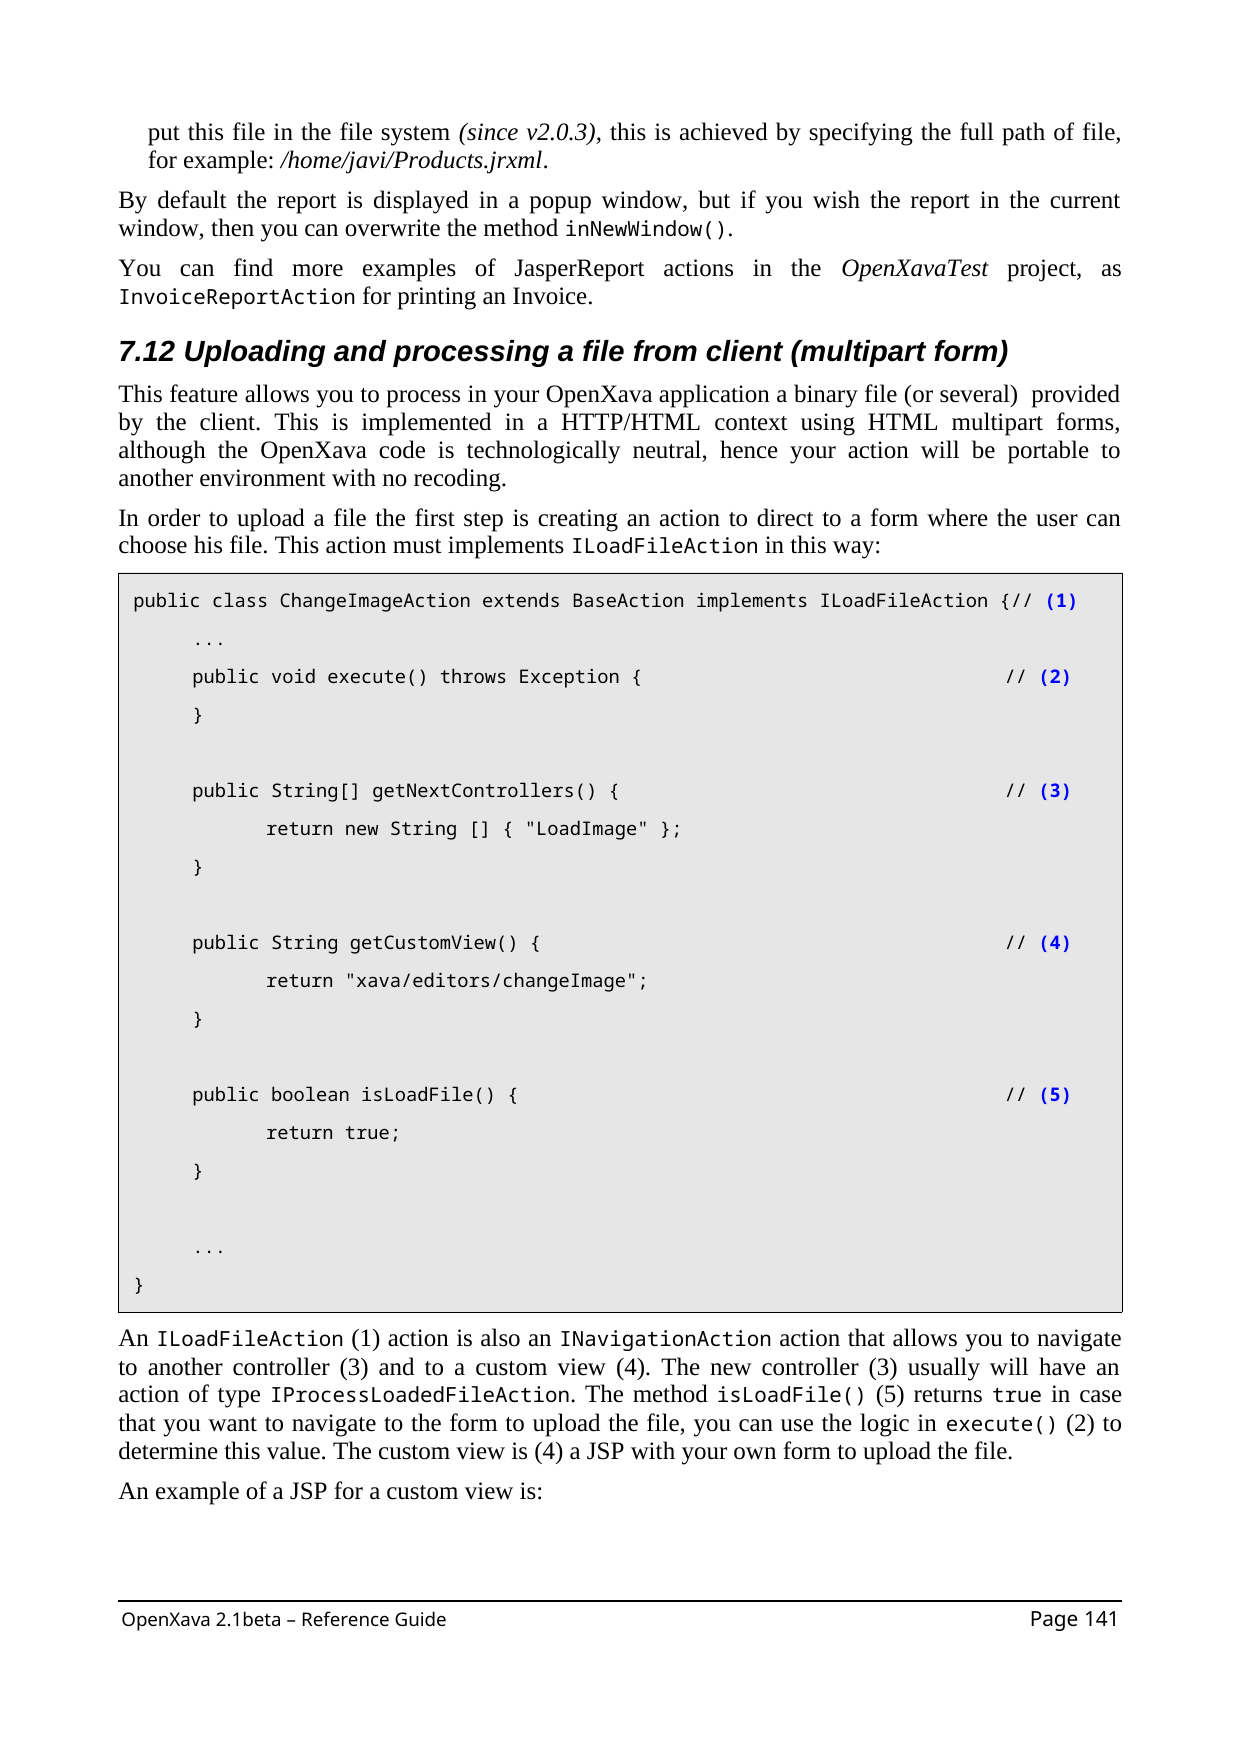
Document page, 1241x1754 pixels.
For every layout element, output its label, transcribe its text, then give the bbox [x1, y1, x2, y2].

text By default the report is displayed in a popup window, but if you wish the report in the current window, then you can overwrite the method inNewWindow(). [118, 186, 1122, 242]
text An ILoadFileAction (1) action is also an INavigationAction action that allows you to navigate to another controller (3) and to a custom view (4). The new controller (3) usually will have an action of type IProcessLoadedFileAction. The method isLoadFile() (5) returns true in case that you want to navigate to the form to upload the file, you can use the logic in execute() (2) to determine this value. The custom view is (4) a JSP with your own form to upload the file. [118, 1324, 1122, 1465]
text An example of a JSP for a custom view is: [118, 1477, 1122, 1505]
list put this file in the file system (since v2.0.3), this is achieved by specifying the full path of file, for example: /home/javi/Products.jrxml. [118, 118, 1122, 173]
text ... [119, 610, 1122, 648]
text return "xava/editors/changeImage"; [119, 953, 1122, 991]
text public class ChangeImageAction extends BaseAction implements ILoadFileAction {// (1) [119, 574, 1122, 610]
text } [119, 686, 1122, 724]
text You can find more examples of JasperReport actions in the OpenXavaTest project, as InvoiceReportAction for printing an Invoice. [118, 254, 1122, 310]
text } [119, 1257, 1122, 1312]
text } [119, 991, 1122, 1029]
text return new String [] { "LoadImage" }; [119, 801, 1122, 838]
text public void execute() throws Exception { // (2) [119, 648, 1122, 686]
text This feature allows you to process in your OpenXava application a binary file (or several) provided by the client. This is implemented in a HTTP/HTML context using HTML multipart forms, although the OpenXava code is technologically neutral, hence your action will be portable to another environment with no recoding. [118, 381, 1122, 491]
text } [119, 838, 1122, 877]
text public String[] getNextControllers() { // (3) [119, 762, 1122, 801]
text In order to upload a file the first step is creating an action to direct to a form where the user can choose his file. This action must implements ILoadFileAction in this way: [118, 504, 1122, 560]
text ... [119, 1219, 1122, 1257]
text public String getCustomView() { // (4) [119, 914, 1122, 953]
text } [119, 1143, 1122, 1181]
text return true; [119, 1105, 1122, 1143]
subtitle Uploading and processing a file from client (multipart form) [118, 335, 1122, 368]
text public boolean isLoadFile() { // (5) [119, 1067, 1122, 1105]
